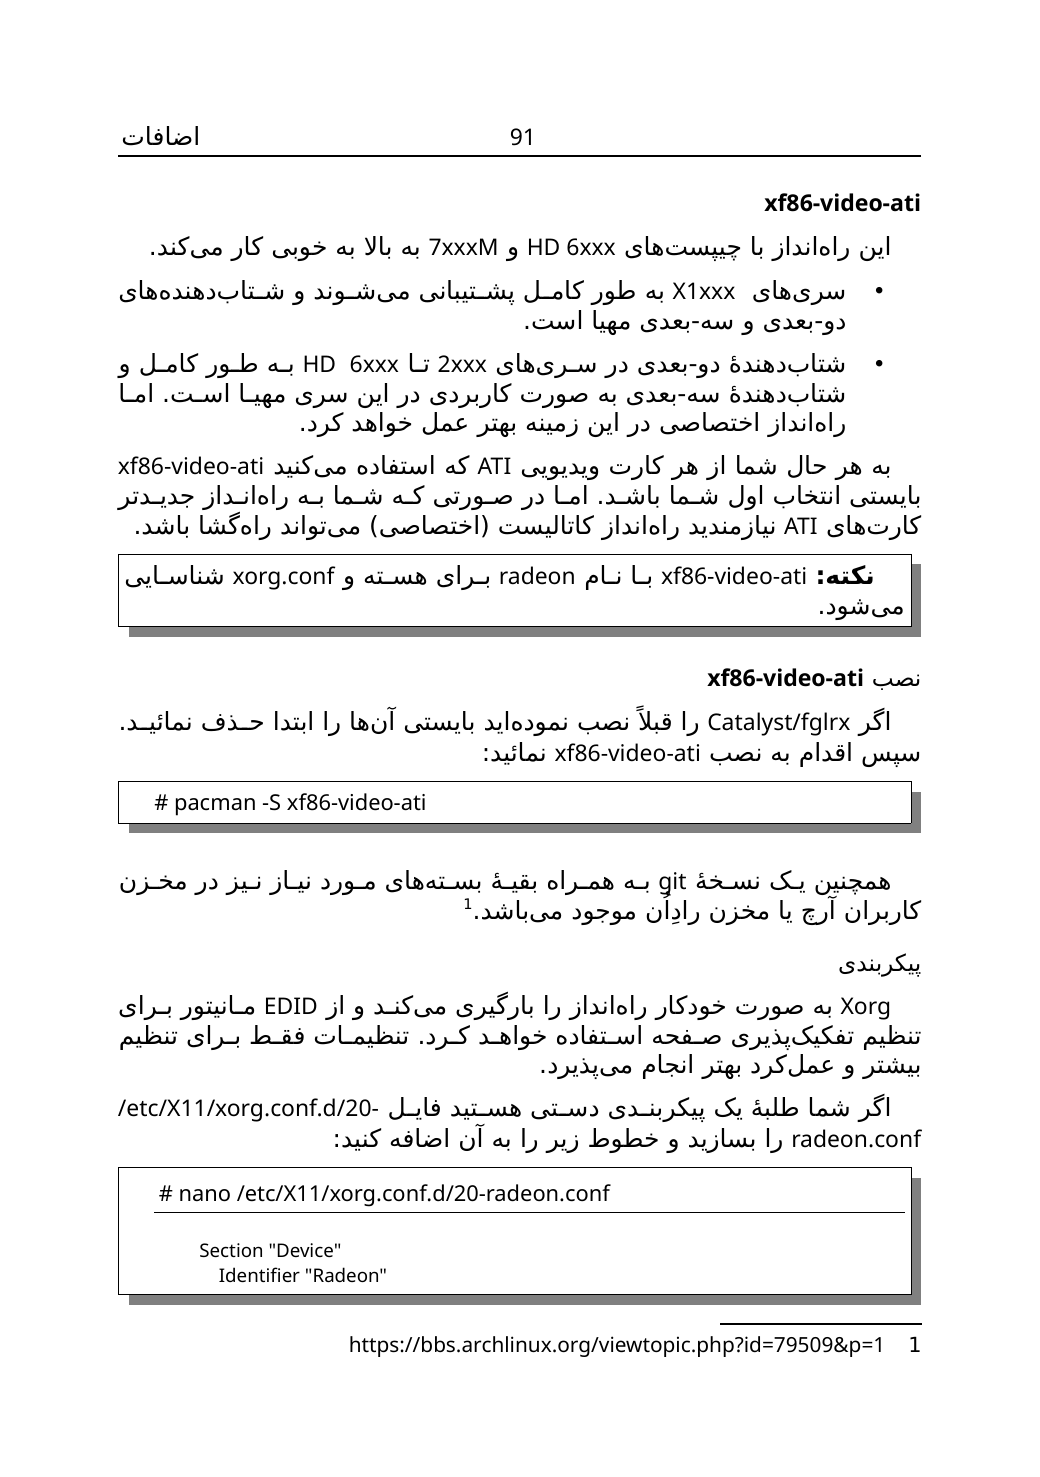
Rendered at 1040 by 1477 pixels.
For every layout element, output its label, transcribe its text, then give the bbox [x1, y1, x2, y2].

text https://bbs.archlinux.org/viewtopic.php?id=79509&p=1 [118, 1330, 921, 1358]
subtitle xf86-video-ati [118, 187, 921, 218]
text Xorg به صورت خودکار راه‌انداز را بارگیری می‌کند و از EDID مانیتور برای تنظیم تفکیک‌پذیری صفحه استفاده خواهد کرد. تنظیمات فقط برای تنظیم بیشتر و عمل‌کرد بهتر انجام می‌پذیرد. [118, 990, 921, 1079]
text اگر شما طلبهٔ یک پیکربندی دستی هستید فایل ‎/etc/X11/xorg.conf.d/20-radeon.conf را بسازید و خطوط زیر را به آن اضافه کنید: [118, 1092, 921, 1154]
subtitle نصب xf86-video-ati [118, 662, 921, 693]
list شتاب‌دهندهٔ دو-بعدی در سری‌های 2xxx تا HD 6xxx به طور کامل و شتاب‌دهندهٔ سه-بعدی به صورت کاربردی در این سری مهیا است. اما راه‌انداز اختصاصی در این زمینه بهتر عمل خواهد کرد. [118, 348, 884, 437]
table_header # pacman -S xf86-video-ati [119, 782, 911, 823]
table_header نکته: xf86-video-ati با نام radeon برای هسته و xorg.conf شناسایی می‌شود. [119, 555, 911, 626]
text اگر Catalyst/fglrx را قبلاً نصب نموده‌اید بایستی آن‌ها را ابتدا حذف نمائید. سپس اقدام به نصب xf86-video-ati نمائید: [118, 706, 921, 768]
text به هر حال شما از هر کارت ویدیویی ATI که استفاده می‌کنید xf86-video-ati بایستی انتخاب اول شما باشد. اما در صورتی که شما به راه‌انداز جدیدتر کارت‌های ATI نیازمندید راه‌انداز کاتالیست (اختصاصی) می‌تواند راه‌گشا باشد. [118, 450, 921, 541]
list سری‌های X1xxx به طور کامل پشتیبانی می‌شوند و شتاب‌دهنده‌های دو-بعدی و سه-بعدی مهیا است. [118, 275, 884, 335]
text همچنین یک نسخهٔ git به همراه بقیهٔ بسته‌های مورد نیاز نیز در مخزن کاربران آرچ یا مخزن رادِاُن موجود می‌باشد. [118, 865, 921, 925]
table_header # nano /etc/X11/xorg.conf.d/20-radeon.conf Section "Device" Identifier "Radeon" [119, 1168, 911, 1294]
subtitle پیکربندی [118, 950, 921, 977]
text این راه‌انداز با چیپست‌های HD 6xxx و 7xxxM به بالا به خوبی کار می‌کند. [118, 231, 921, 262]
